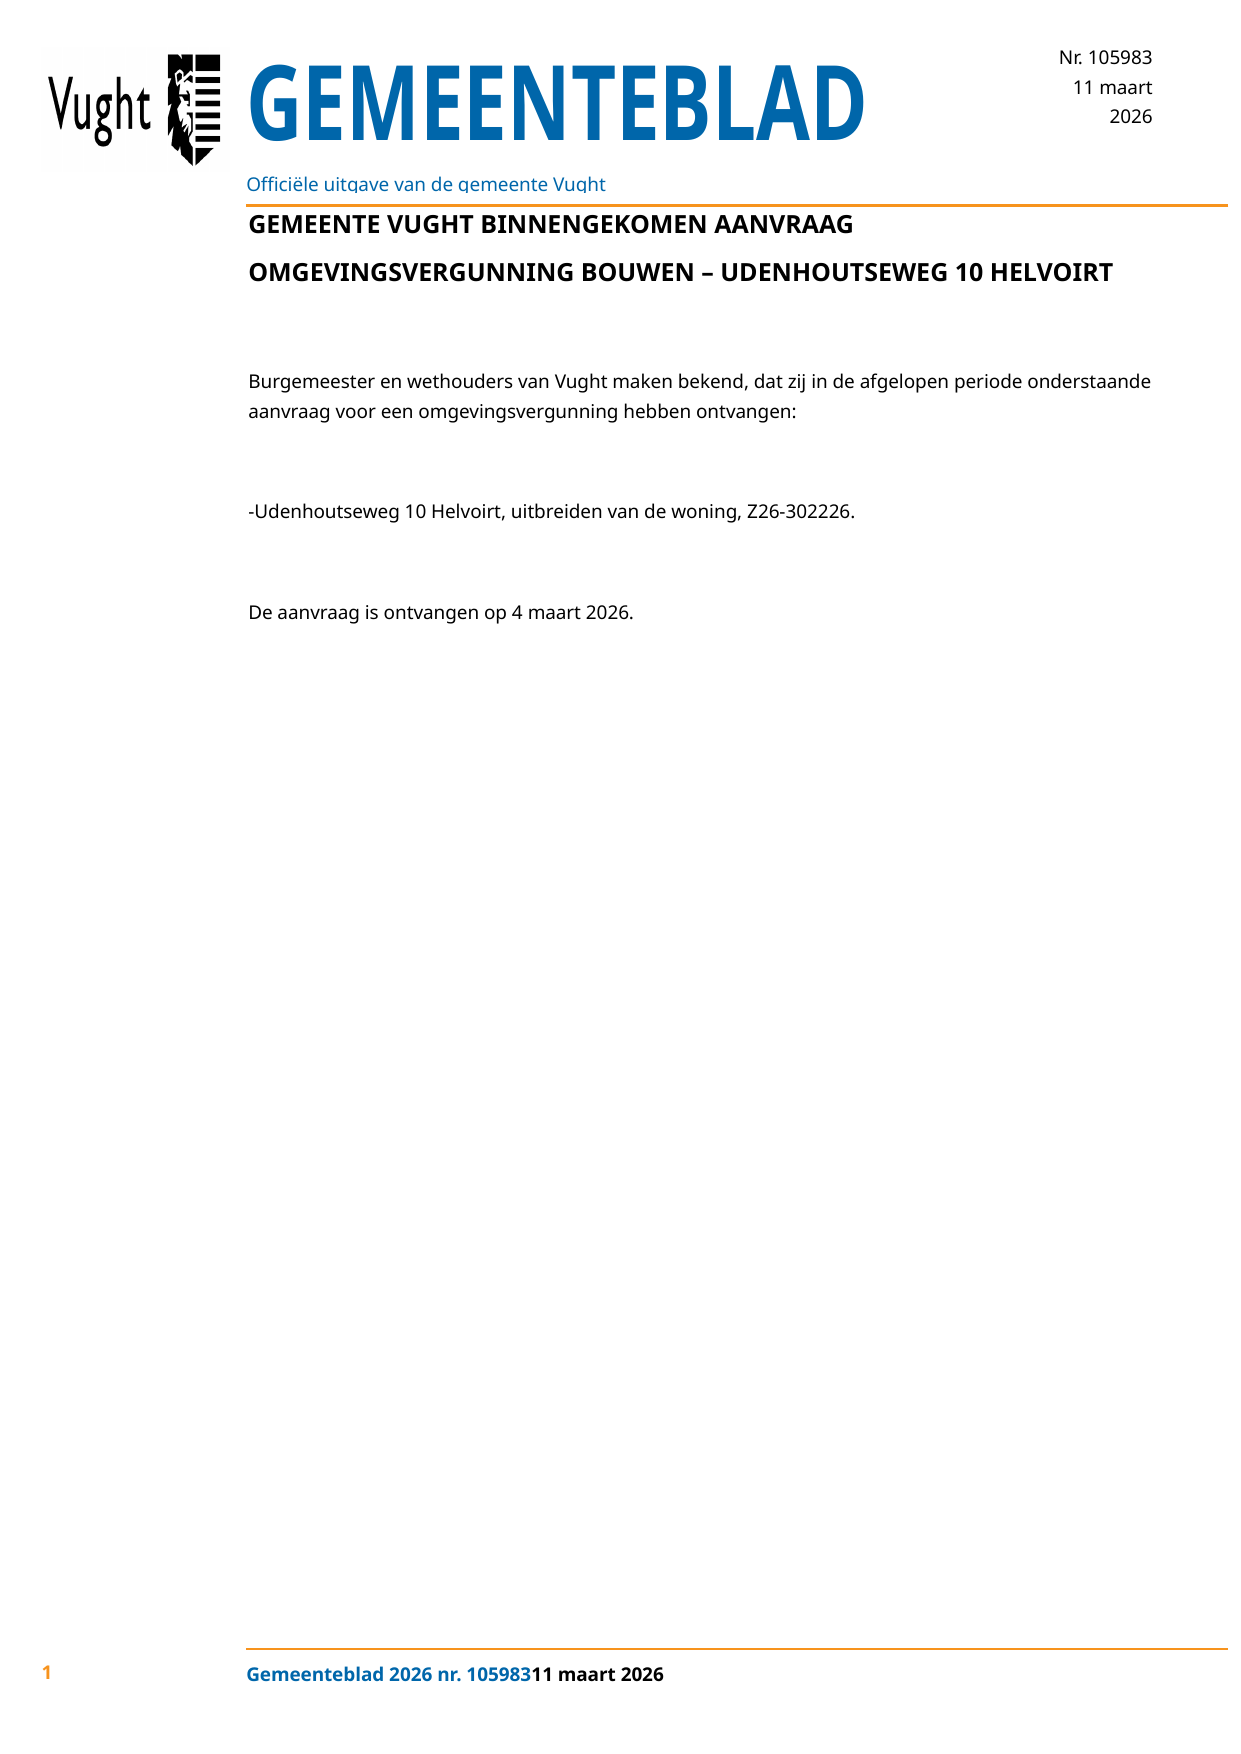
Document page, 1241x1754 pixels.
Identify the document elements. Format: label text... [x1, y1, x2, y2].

text GEMEENTE VUGHT BINNENGEKOMEN AANVRAAG OMGEVINGSVERGUNNING BOUWEN – UDENHOUTSEWEG 10 HELVOIRT [248, 207, 1152, 288]
text -Udenhoutseweg 10 Helvoirt, uitbreiden van de woning, Z26-302226. [248, 499, 1152, 524]
picture [41, 47, 231, 172]
text De aanvraag is ontvangen op 4 maart 2026. [248, 599, 1152, 625]
text Burgemeester en wethouders van Vught maken bekend, dat zij in de afgelopen periode onderstaande aanvraag voor een omgevingsvergunning hebben ontvangen: [248, 368, 1152, 424]
